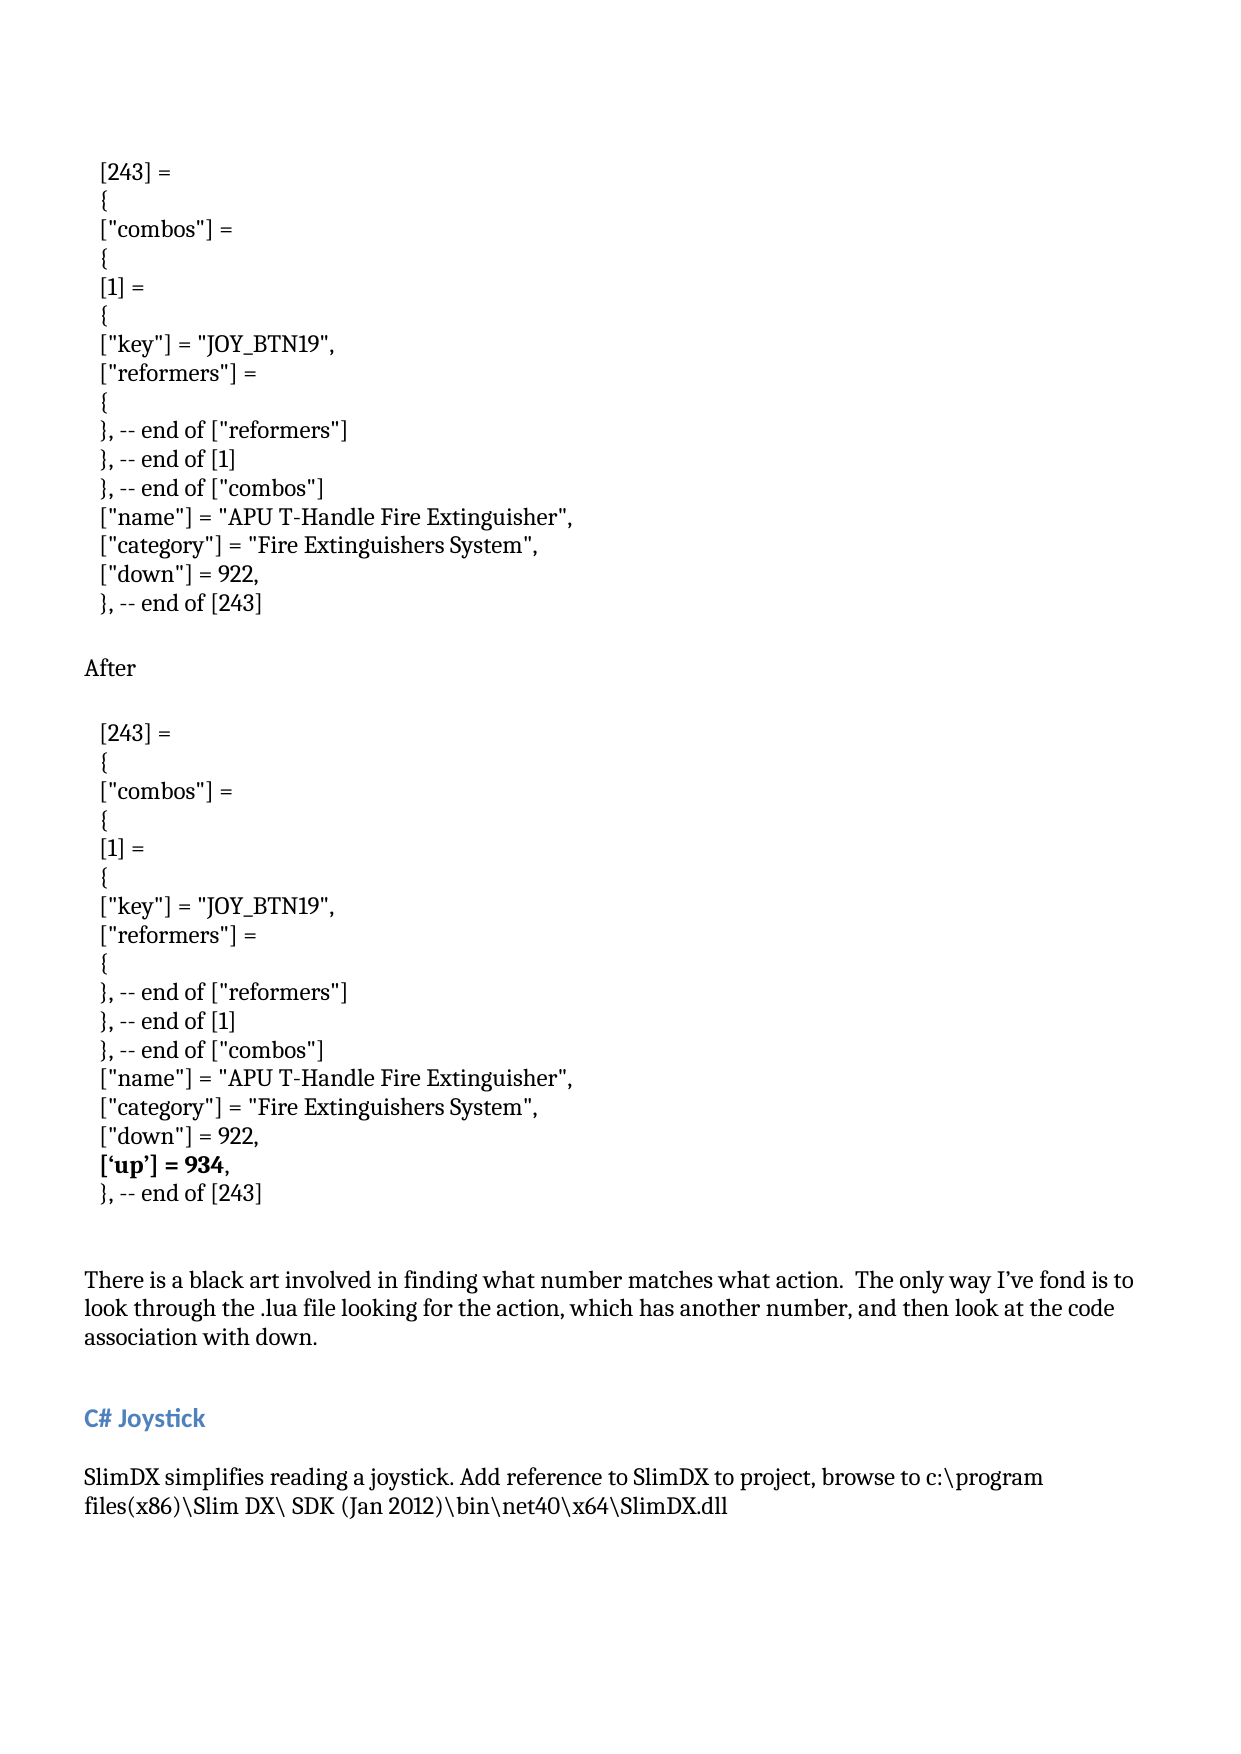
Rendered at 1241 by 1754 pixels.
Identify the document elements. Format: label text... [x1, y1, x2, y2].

text SlimDX simplifies reading a joystick. Add reference to SlimDX to project, browse to c:\program files(x86)\Slim DX\ SDK (Jan 2012)\bin\net40\x64\SlimDX.dll [84, 1463, 1148, 1521]
text After [84, 654, 1148, 683]
text There is a black art involved in finding what number matches what action. The only way I’ve fond is to look through the .lua file looking for the action, which has another number, and then look at the code association with down. [84, 1266, 1148, 1352]
subtitle C# Joystick [84, 1401, 1148, 1434]
